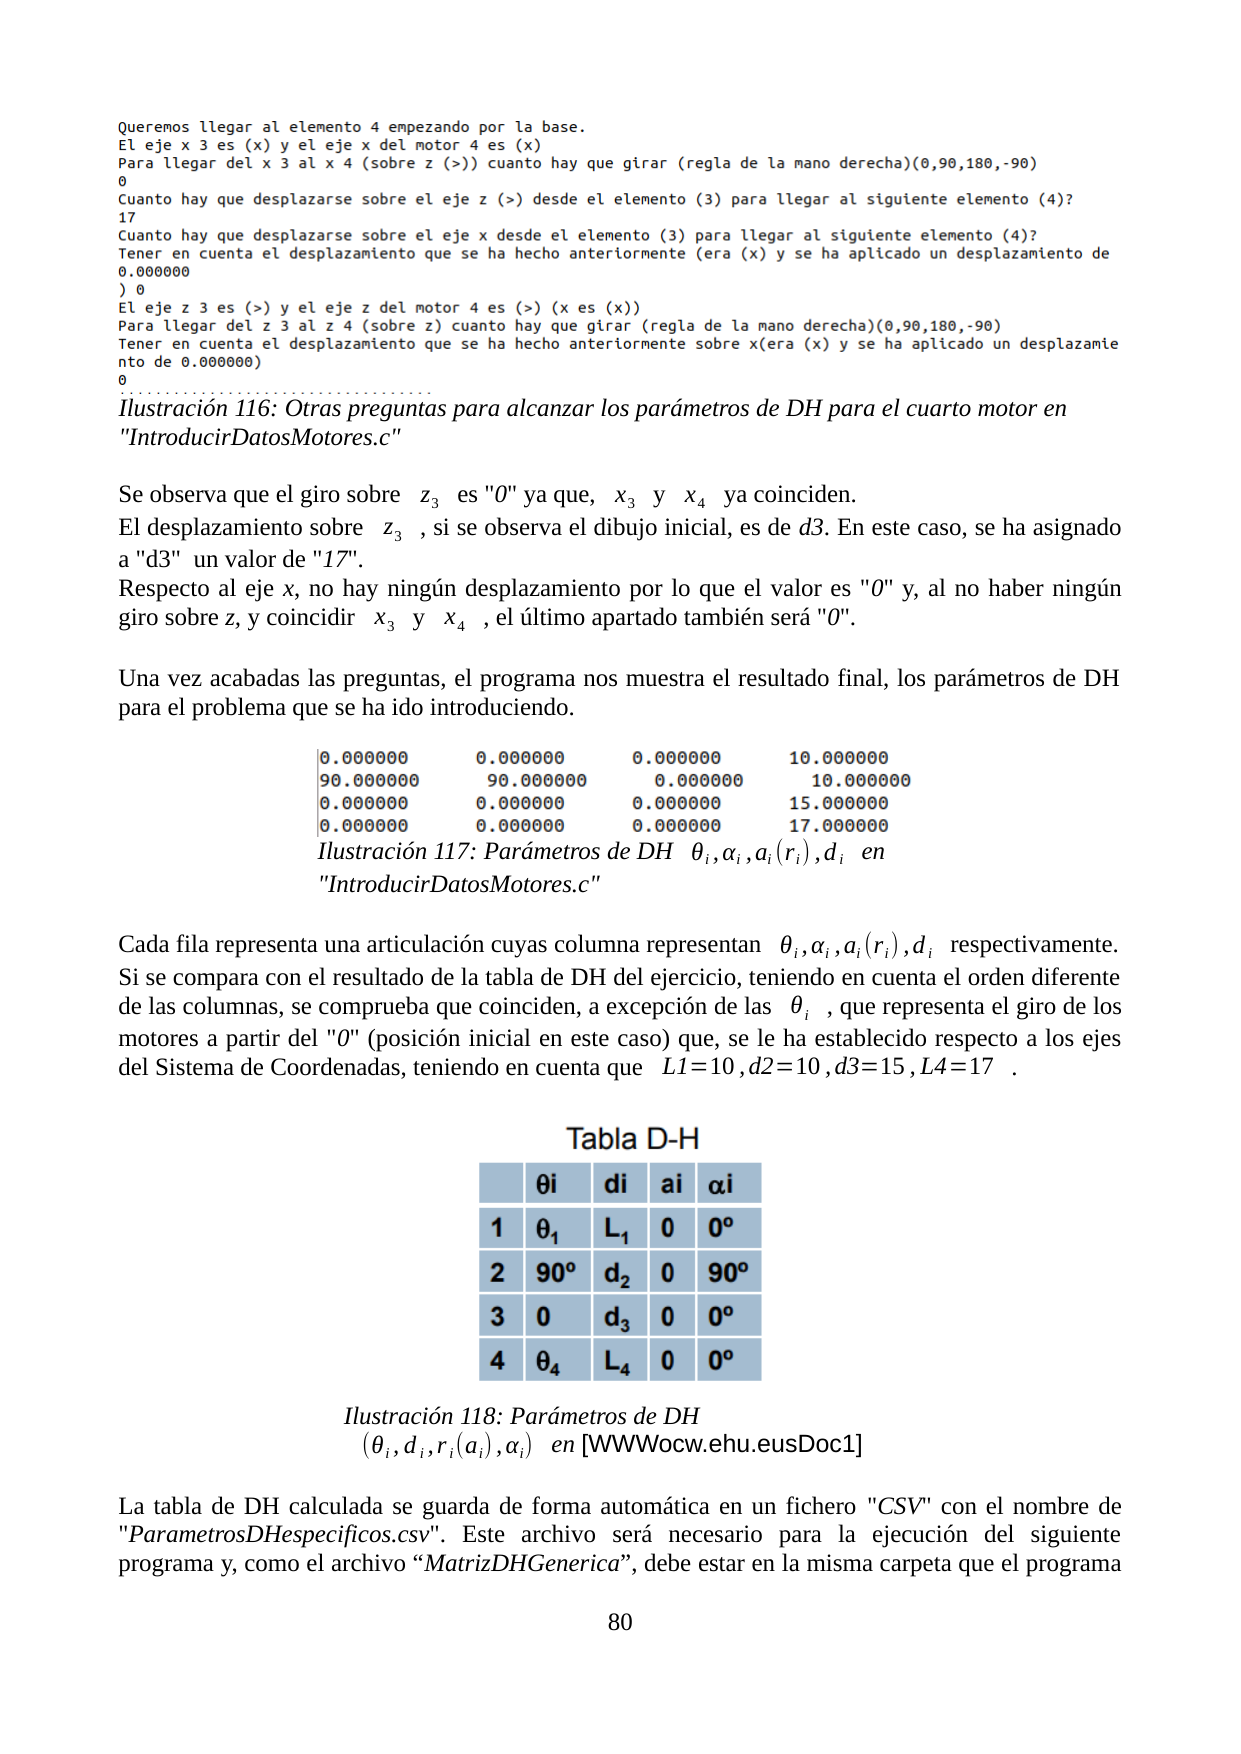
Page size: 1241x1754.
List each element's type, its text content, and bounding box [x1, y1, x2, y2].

text Ilustración 118: Parámetros de DHen [WWWocw.ehu.eusDoc1] [344, 1122, 897, 1462]
text Si se compara con el resultado de la tabla de DH del ejercicio, teniendo en cuenta el orden diferente de las columnas, se comprueba que coinciden, a excepción de las, que representa el giro de los motores a partir del "0" (posición inicial en este caso) que, se le ha establecido respecto a los ejes del Sistema de Coordenadas, teniendo en cuenta que. [118, 962, 1122, 1081]
text La tabla de DH calculada se guarda de forma automática en un fichero "CSV" con el nombre de "ParametrosDHespecificos.csv". Este archivo será necesario para la ejecución del siguiente programa y, como el archivo “MatrizDHGenerica”, debe estar en la misma carpeta que el programa [118, 1491, 1122, 1577]
text Ilustración 117: Parámetros de DHen "IntroducirDatosMotores.c" [317, 837, 923, 897]
text El desplazamiento sobre, si se observa el dibujo inicial, es de d3. En este caso, se ha asignado a "d3" un valor de "17". [118, 512, 1122, 573]
text Ilustración 116: Otras preguntas para alcanzar los parámetros de DH para el cuarto motor en "IntroducirDatosMotores.c" [118, 394, 1122, 451]
text Cada fila representa una articulación cuyas columna representanrespectivamente. [118, 929, 1122, 962]
text Una vez acabadas las preguntas, el programa nos muestra el resultado final, los parámetros de DH para el problema que se ha ido introduciendo. [118, 663, 1122, 721]
text Se observa que el giro sobrees "0" ya que,yya coinciden. [118, 479, 1122, 512]
text Respecto al eje x, no hay ningún desplazamiento por lo que el valor es "0" y, al no haber ningún giro sobre z, y coincidiry, el último apartado también será "0". [118, 573, 1122, 634]
